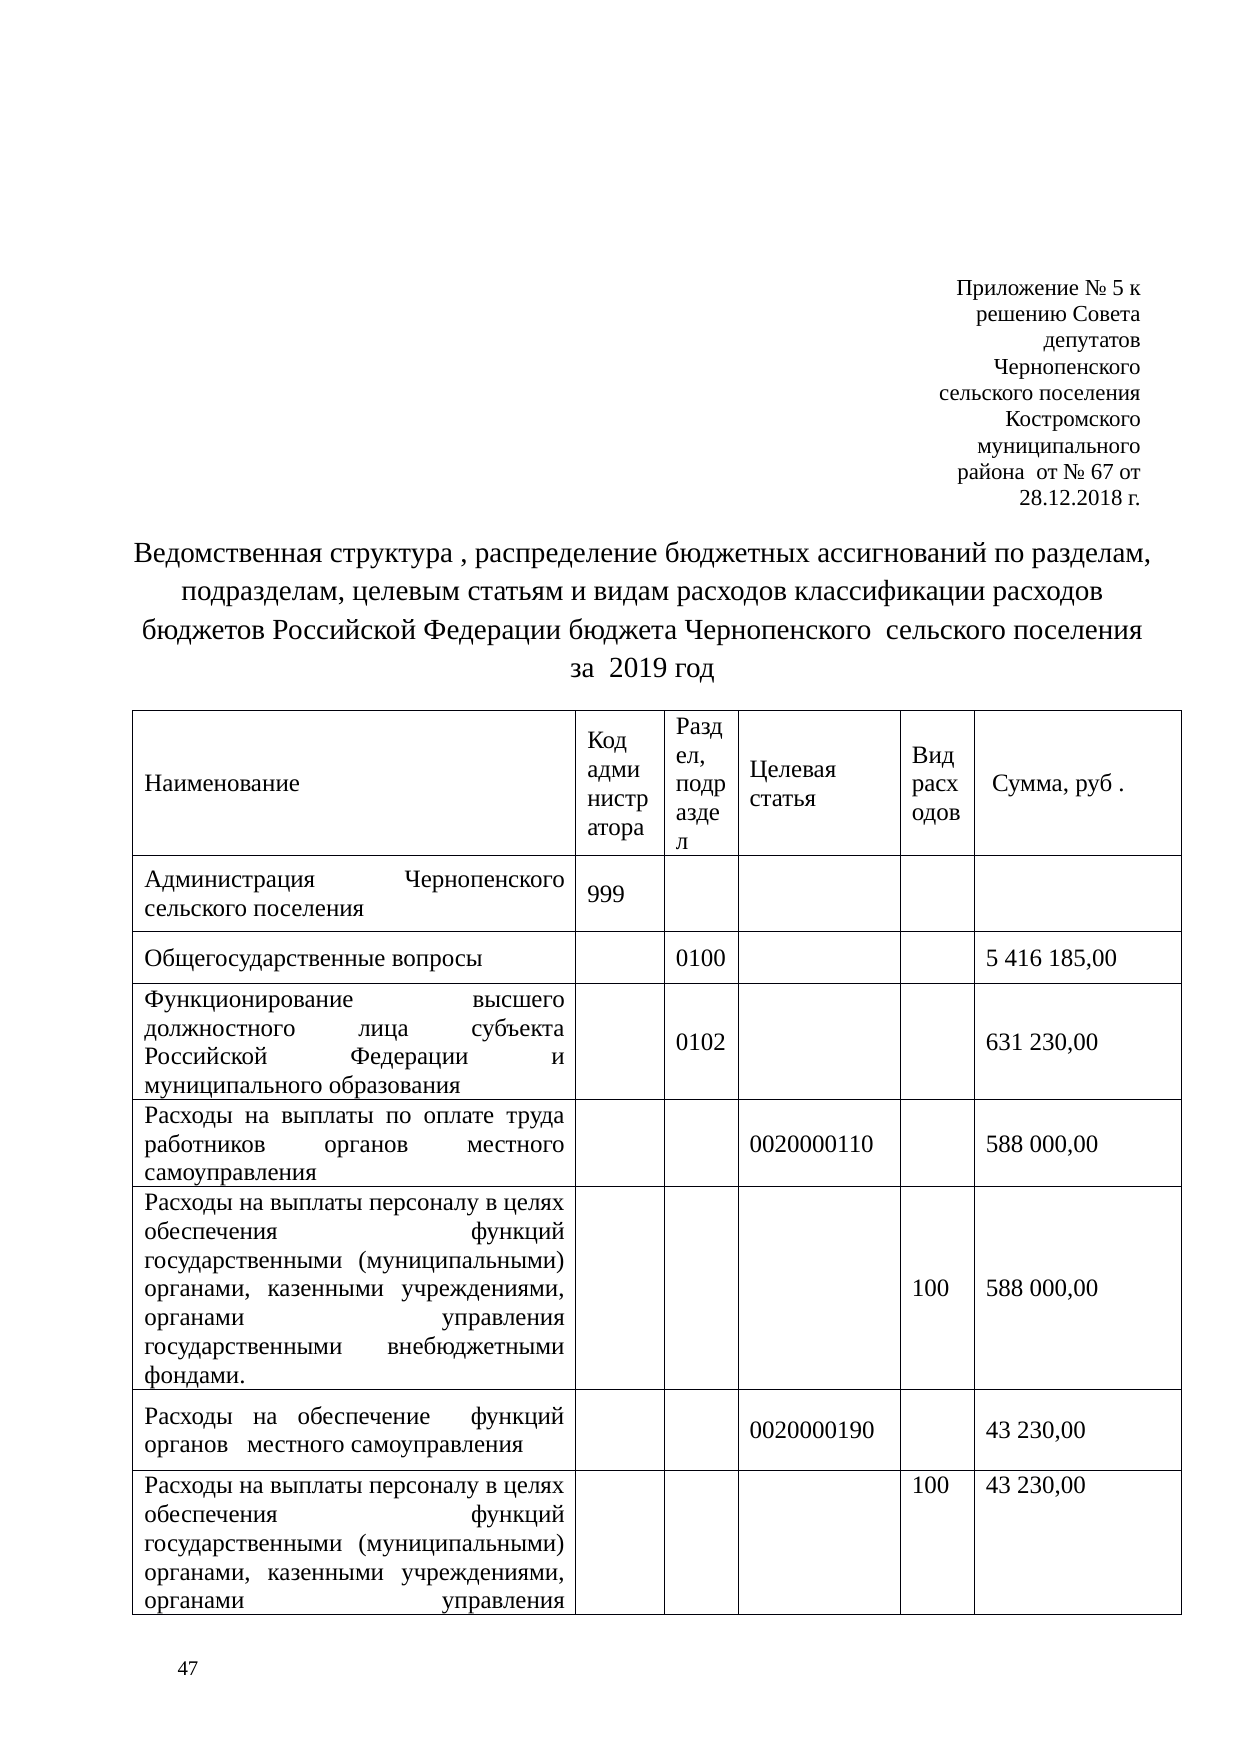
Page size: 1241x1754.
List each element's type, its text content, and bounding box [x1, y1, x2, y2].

table_header [744, 178, 841, 206]
table_cell [576, 984, 664, 1099]
table_cell [739, 932, 900, 983]
table_cell Расходы на выплаты персоналу в целях обеспечения функций государственными (муниципальными) органами, казенными учреждениями, органами управления [133, 1471, 575, 1614]
table_cell [1024, 118, 1204, 152]
text Ведомственная структура , распределение бюджетных ассигнований по разделам, подразделам, целевым статьям и видам расходов классификации расходов бюджетов Российской Федерации бюджета Чернопенского сельского поселения за 2019 год [133, 535, 1152, 684]
table_cell 0020000110 [739, 1100, 900, 1186]
table_cell Администрация Чернопенского сельского поселения [133, 856, 575, 931]
table_cell [901, 1100, 974, 1186]
table_header [176, 178, 593, 206]
table_cell [901, 932, 974, 983]
table_cell 100 [901, 1187, 974, 1388]
table_cell [593, 434, 744, 535]
table_cell [576, 1100, 664, 1186]
table_cell [576, 1390, 664, 1469]
table_header [841, 178, 871, 206]
table_cell [739, 1187, 900, 1388]
table_header Приложение № 5 к решению Совета депутатов Чернопенского сельского поселения Костромского муниципального района от № 67 от 28.12.2018 г. [923, 178, 1152, 535]
table_cell Расходы на выплаты по оплате труда работников органов местного самоуправления [133, 1100, 575, 1186]
table_cell Расходы на выплаты персоналу в целях обеспечения функций государственными (муниципальными) органами, казенными учреждениями, органами управления государственными внебюджетными фондами. [133, 1187, 575, 1388]
table_cell 588 000,00 [975, 1187, 1181, 1388]
table_cell [593, 206, 744, 238]
table_header Вид расходов [901, 711, 974, 855]
table_cell [901, 1390, 974, 1469]
table_cell Функционирование высшего должностного лица субъекта Российской Федерации и муниципального образования [133, 984, 575, 1099]
table_cell [975, 856, 1181, 931]
table_cell [176, 206, 593, 238]
table_cell [739, 856, 900, 931]
table_cell [665, 1390, 738, 1469]
table_cell 5 416 185,00 [975, 932, 1181, 983]
table_cell [744, 239, 841, 434]
table_header Сумма, руб . [975, 711, 1181, 855]
table_cell 0100 [665, 932, 738, 983]
table_cell [593, 239, 744, 434]
table_cell 0102 [665, 984, 738, 1099]
table_cell 100 [901, 1471, 974, 1614]
table_cell [576, 1471, 664, 1614]
table_header Раздел, подраздел [665, 711, 738, 855]
table_cell 0020000190 [739, 1390, 900, 1469]
table_header Наименование [133, 711, 575, 855]
table_header [593, 178, 744, 206]
table_cell [901, 984, 974, 1099]
table_cell [222, 118, 1024, 152]
table_cell [841, 239, 871, 434]
table_cell [576, 1187, 664, 1388]
table_cell [665, 856, 738, 931]
table_cell [739, 1471, 900, 1614]
table_cell [576, 932, 664, 983]
table_cell 631 230,00 [975, 984, 1181, 1099]
table_cell [744, 206, 841, 238]
table_cell 43 230,00 [975, 1471, 1181, 1614]
table_cell [176, 434, 593, 535]
table_header [871, 178, 923, 434]
table_cell [901, 856, 974, 931]
table_cell [665, 1100, 738, 1186]
table_cell [871, 434, 923, 535]
table_header Код администратора [576, 711, 664, 855]
table_cell 588 000,00 [975, 1100, 1181, 1186]
table_cell [176, 239, 593, 434]
table_cell [841, 434, 871, 535]
table_cell [665, 1471, 738, 1614]
table_cell [841, 206, 871, 238]
table_cell Общегосударственные вопросы [133, 932, 575, 983]
table_cell Расходы на обеспечение функций органов местного самоуправления [133, 1390, 575, 1469]
table_cell [744, 434, 841, 535]
table_cell 43 230,00 [975, 1390, 1181, 1469]
table_cell [665, 1187, 738, 1388]
table_header Целевая статья [739, 711, 900, 855]
table_cell [739, 984, 900, 1099]
table_cell 999 [576, 856, 664, 931]
